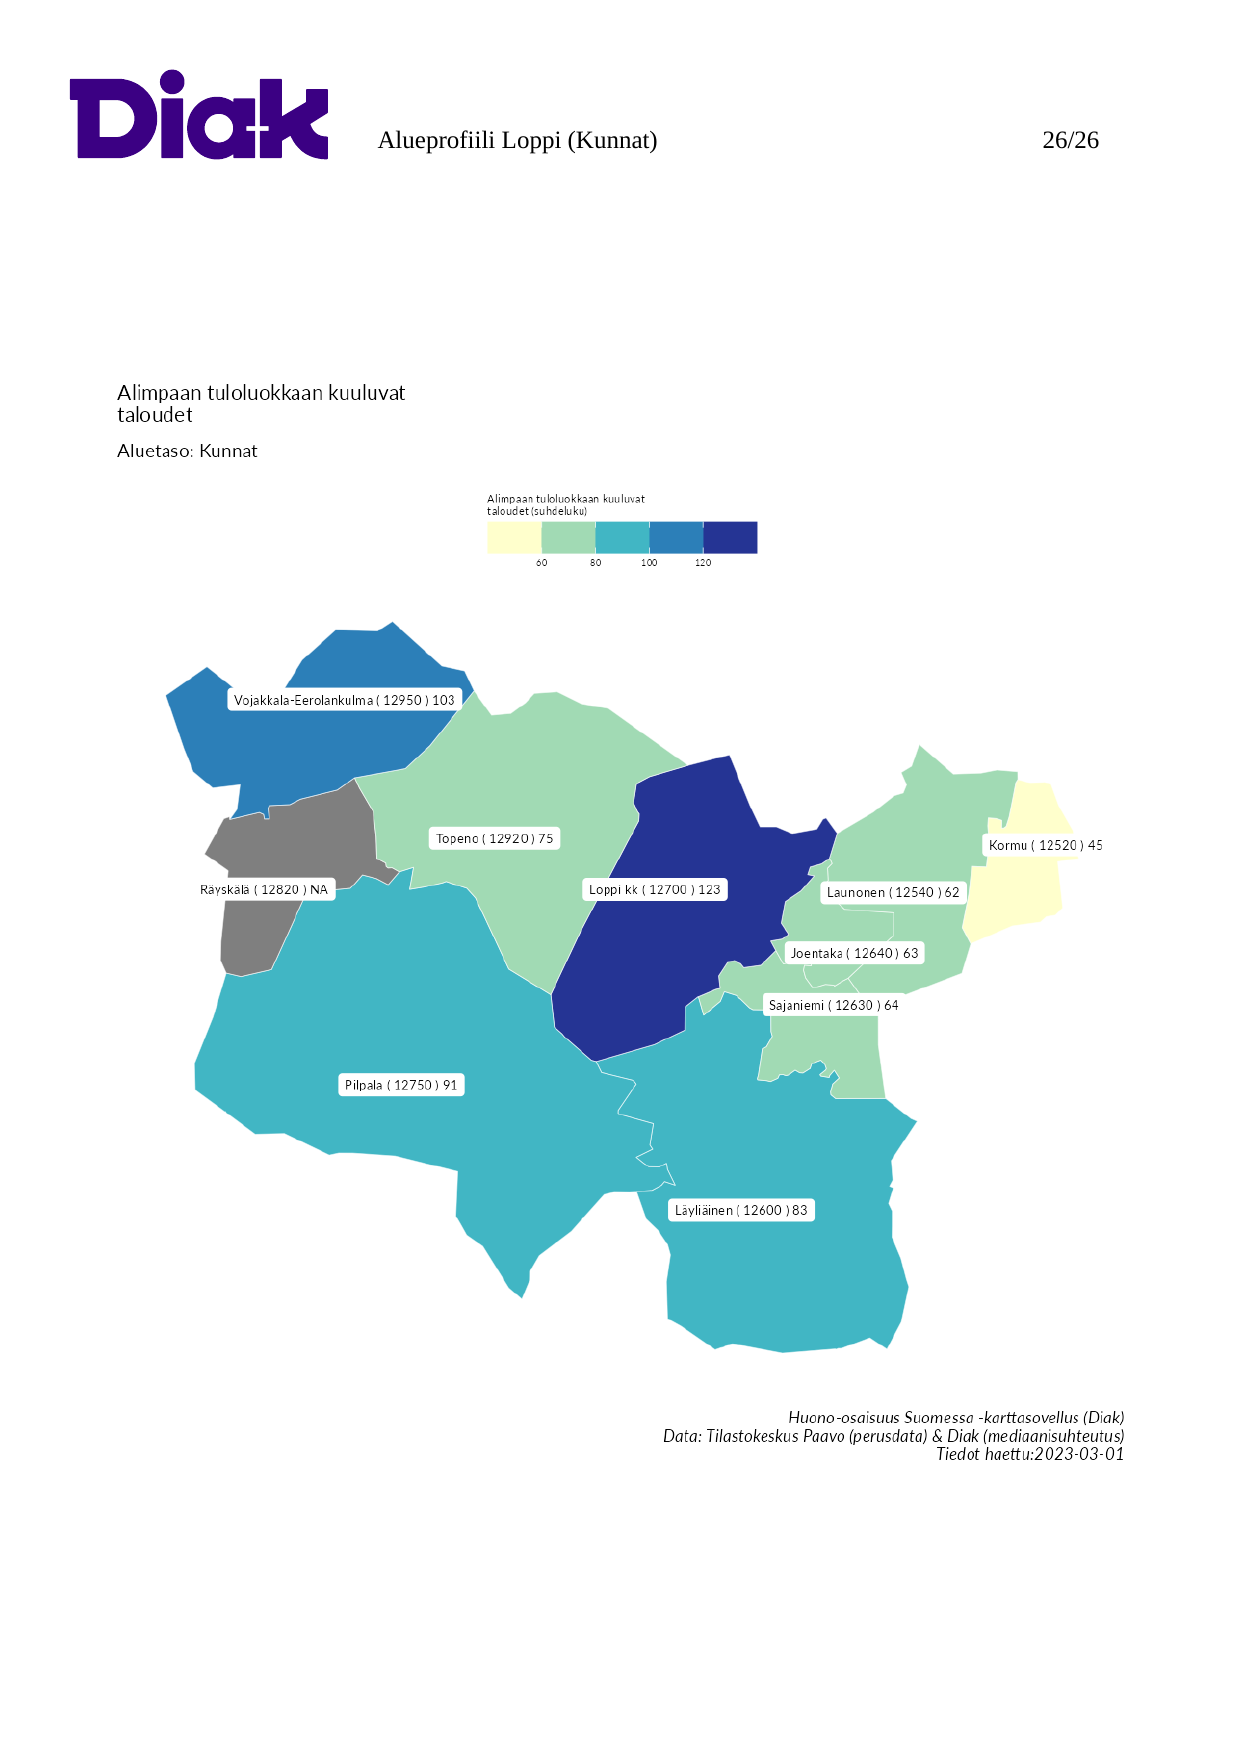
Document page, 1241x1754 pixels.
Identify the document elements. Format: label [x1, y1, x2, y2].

picture [61, 196, 1179, 1651]
